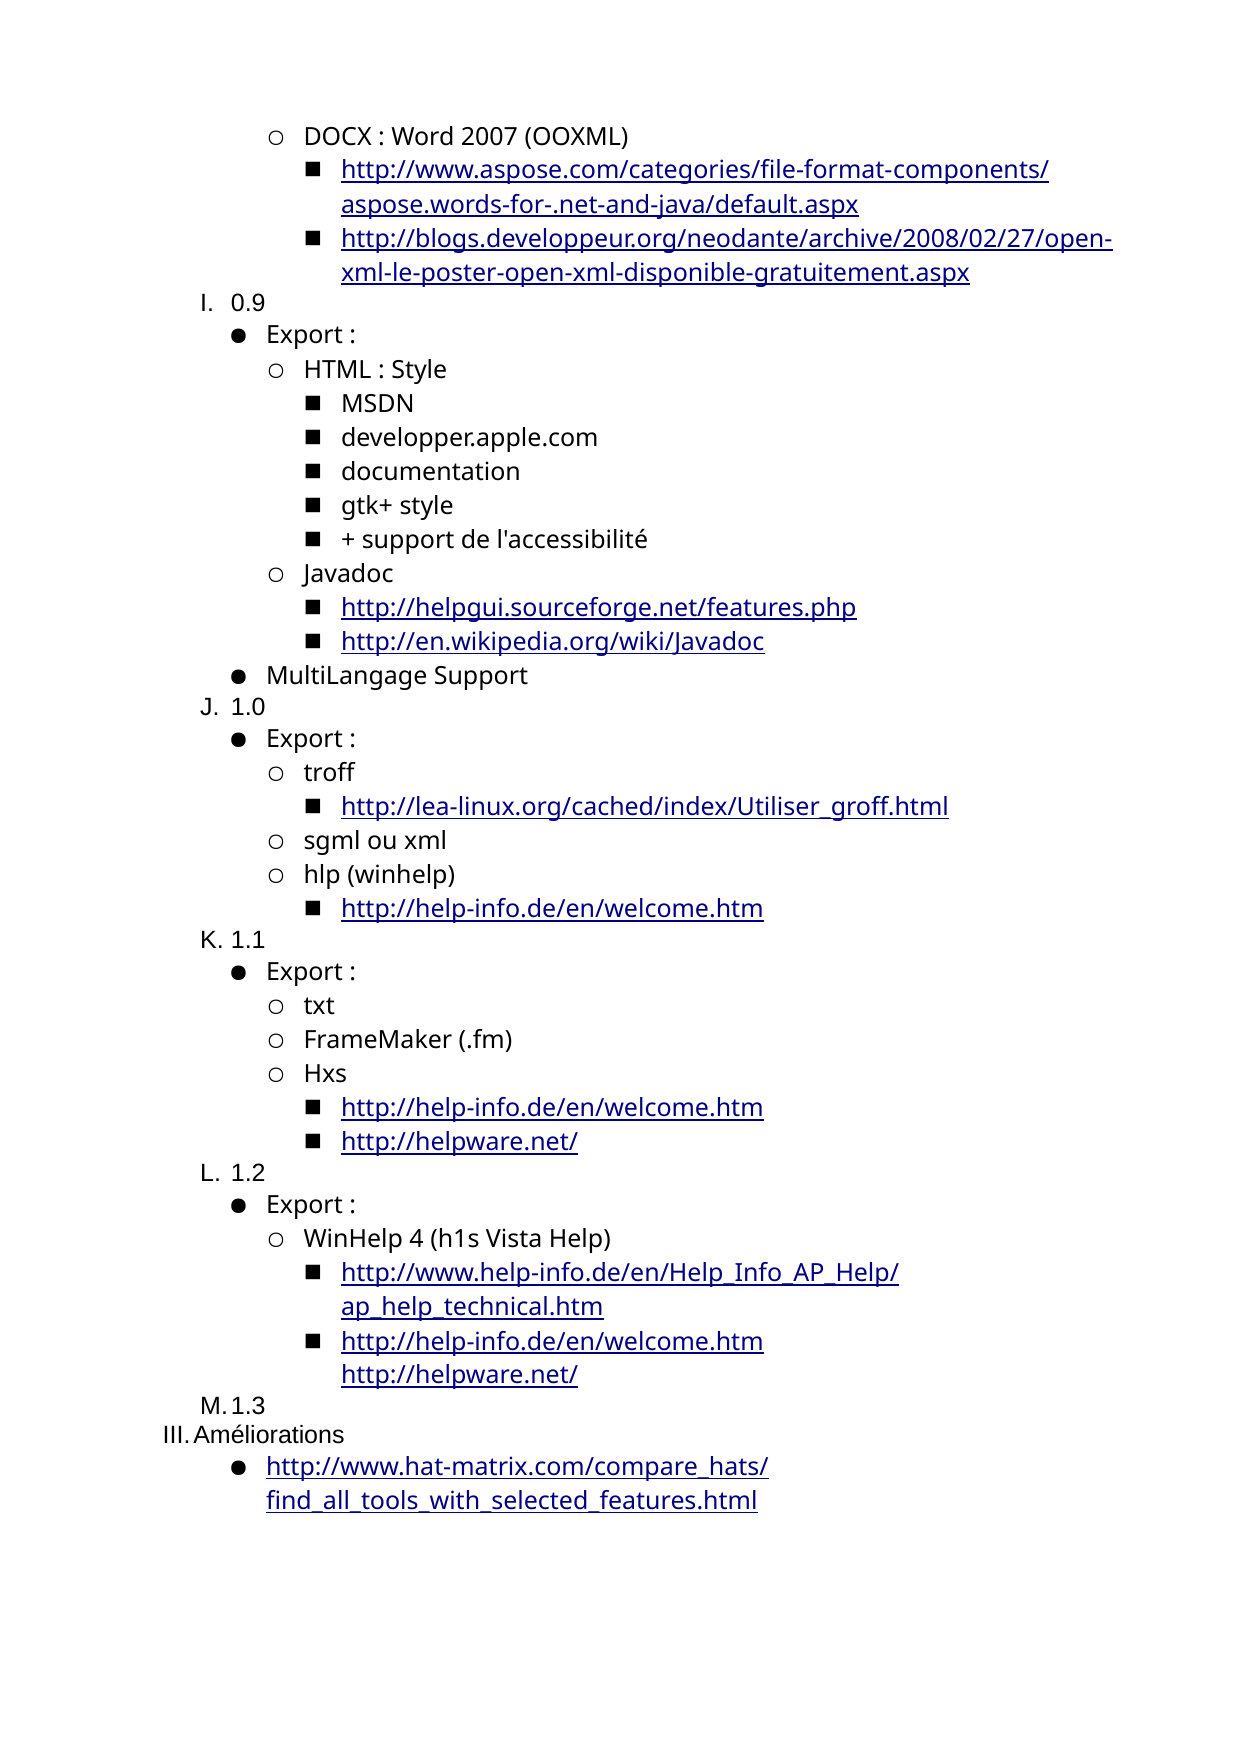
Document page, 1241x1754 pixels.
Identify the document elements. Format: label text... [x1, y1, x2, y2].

list hlp (winhelp) [266, 857, 1122, 891]
list http://www.aspose.com/categories/file-format-components/aspose.words-for-.net-and-java/default.aspx [303, 152, 1122, 220]
list Export : [266, 317, 1122, 351]
list 1.2 [193, 1158, 1122, 1187]
list http://helpgui.sourceforge.net/features.php [303, 590, 1122, 624]
list 1.1 [193, 925, 1122, 954]
list Export : [266, 721, 1122, 755]
list troff [266, 755, 1122, 789]
list 1.3 [193, 1391, 1122, 1420]
list Hxs [266, 1056, 1122, 1090]
list Améliorations [156, 1420, 1122, 1449]
list documentation [303, 453, 1122, 487]
list Export : [266, 1187, 1122, 1221]
list MSDN [303, 385, 1122, 419]
list gtk+ style [303, 487, 1122, 522]
list http://en.wikipedia.org/wiki/Javadoc [303, 624, 1122, 658]
list http://helpware.net/ [303, 1357, 1122, 1391]
list Export : [266, 954, 1122, 988]
list Javadoc [266, 556, 1122, 590]
list HTML : Style [266, 351, 1122, 385]
list http://www.help-info.de/en/Help_Info_AP_Help/ap_help_technical.htm [303, 1255, 1122, 1323]
list 0.9 [193, 288, 1122, 317]
list developper.apple.com [303, 419, 1122, 453]
list txt [266, 988, 1122, 1022]
list FrameMaker (.fm) [266, 1022, 1122, 1056]
list + support de l'accessibilité [303, 522, 1122, 556]
list http://help-info.de/en/welcome.htm [303, 1090, 1122, 1124]
list http://help-info.de/en/welcome.htm [303, 1323, 1122, 1357]
list 1.0 [193, 692, 1122, 721]
list WinHelp 4 (h1s Vista Help) [266, 1221, 1122, 1255]
list DOCX : Word 2007 (OOXML) [266, 118, 1122, 152]
list http://www.hat-matrix.com/compare_hats/find_all_tools_with_selected_features.html [266, 1449, 1122, 1517]
list http://blogs.developpeur.org/neodante/archive/2008/02/27/open-xml-le-poster-open-xml-disponible-gratuitement.aspx [303, 220, 1122, 288]
list sgml ou xml [266, 823, 1122, 857]
list http://helpware.net/ [303, 1124, 1122, 1158]
list http://lea-linux.org/cached/index/Utiliser_groff.html [303, 789, 1122, 823]
list http://help-info.de/en/welcome.htm [303, 891, 1122, 925]
list MultiLangage Support [266, 658, 1122, 692]
